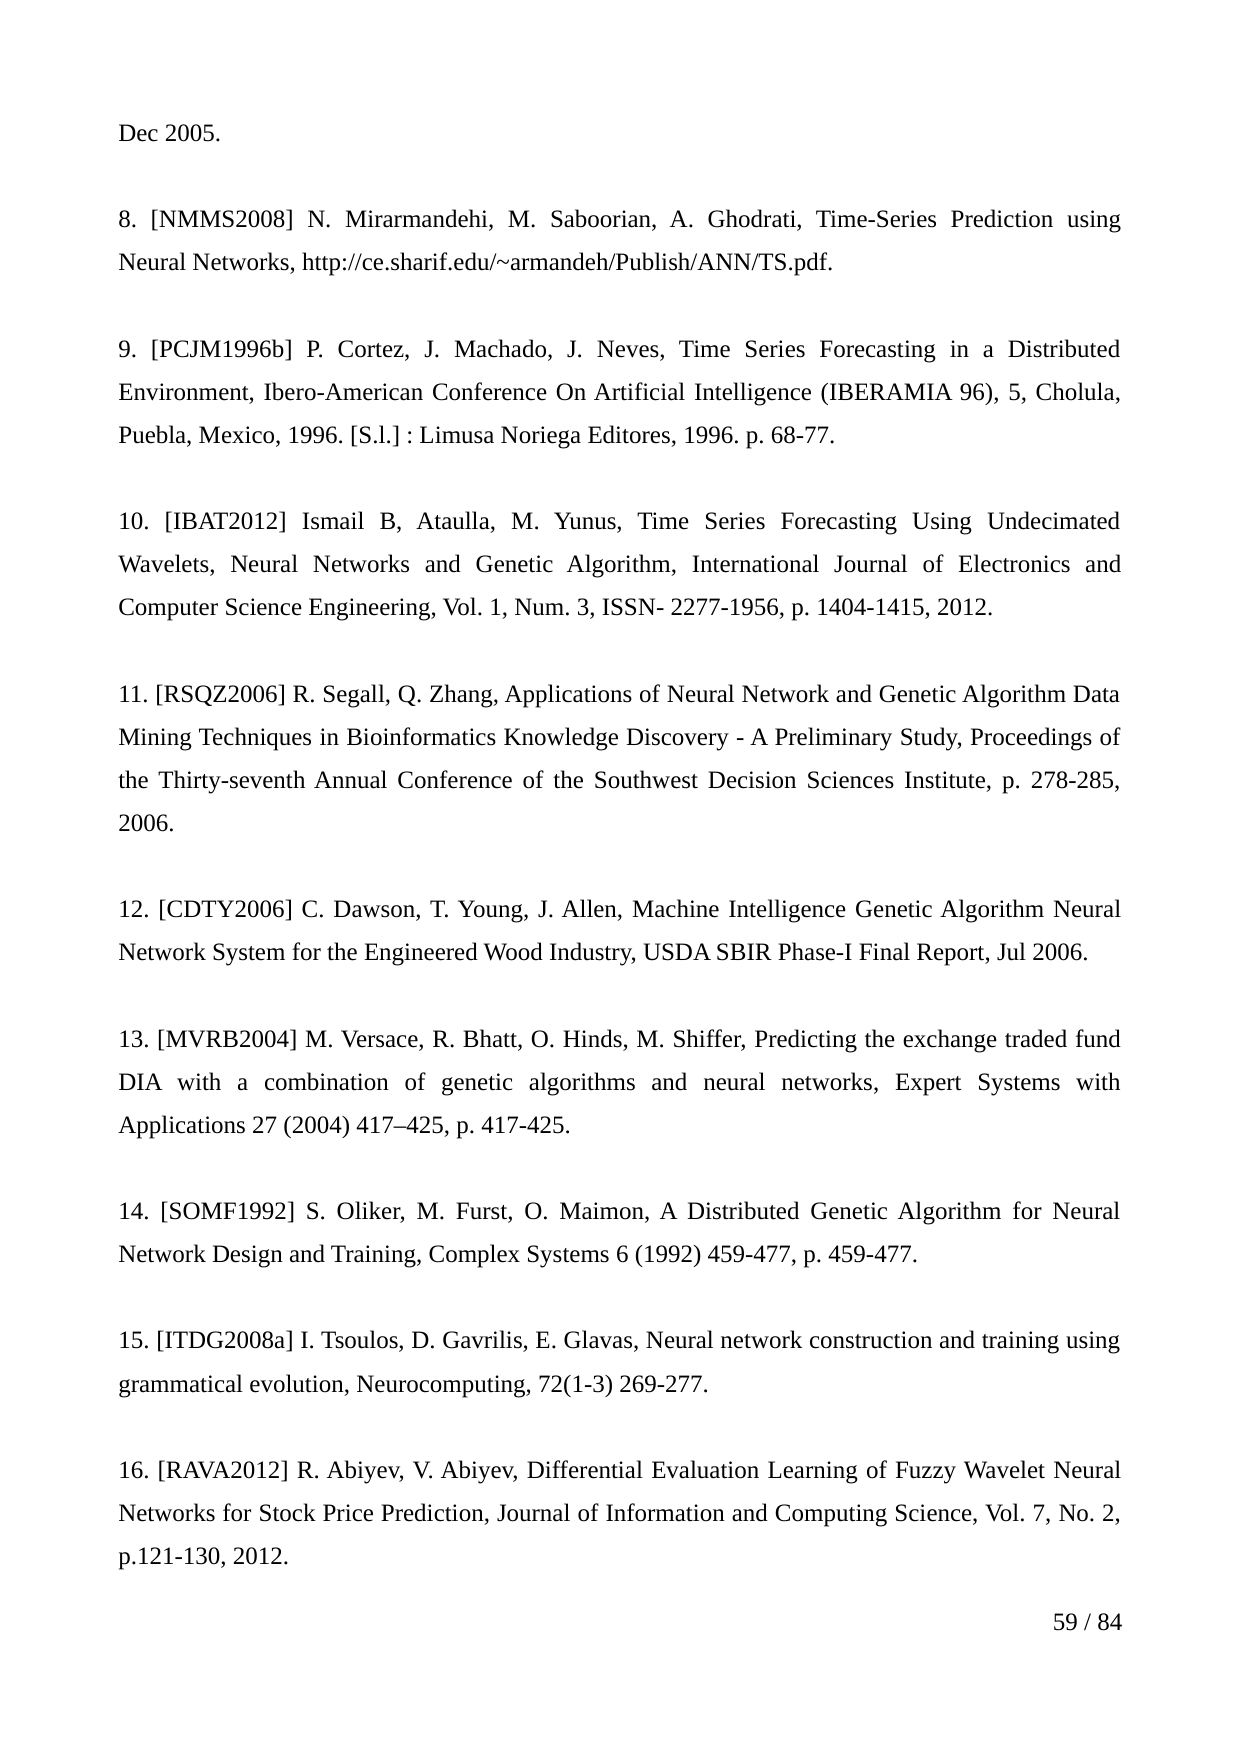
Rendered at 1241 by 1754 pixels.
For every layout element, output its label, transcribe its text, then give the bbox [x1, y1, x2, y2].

text Dec 2005. [118, 118, 1122, 147]
text 10. [IBAT2012] Ismail B, Ataulla, M. Yunus, Time Series Forecasting Using Undecimated Wavelets, Neural Networks and Genetic Algorithm, International Journal of Electronics and Computer Science Engineering, Vol. 1, Num. 3, ISSN- 2277-1956, p. 1404-1415, 2012. [118, 506, 1122, 621]
text 12. [CDTY2006] C. Dawson, T. Young, J. Allen, Machine Intelligence Genetic Algorithm Neural Network System for the Engineered Wood Industry, USDA SBIR Phase-I Final Report, Jul 2006. [118, 894, 1122, 966]
text 8. [NMMS2008] N. Mirarmandehi, M. Saboorian, A. Ghodrati, Time-Series Prediction using Neural Networks, http://ce.sharif.edu/~armandeh/Publish/ANN/TS.pdf. [118, 204, 1122, 276]
text 9. [PCJM1996b] P. Cortez, J. Machado, J. Neves, Time Series Forecasting in a Distributed Environment, Ibero-American Conference On Artificial Intelligence (IBERAMIA 96), 5, Cholula, Puebla, Mexico, 1996. [S.l.] : Limusa Noriega Editores, 1996. p. 68-77. [118, 334, 1122, 449]
text 14. [SOMF1992] S. Oliker, M. Furst, O. Maimon, A Distributed Genetic Algorithm for Neural Network Design and Training, Complex Systems 6 (1992) 459-477, p. 459-477. [118, 1196, 1122, 1268]
text 11. [RSQZ2006] R. Segall, Q. Zhang, Applications of Neural Network and Genetic Algorithm Data Mining Techniques in Bioinformatics Knowledge Discovery - A Preliminary Study, Proceedings of the Thirty-seventh Annual Conference of the Southwest Decision Sciences Institute, p. 278-285, 2006. [118, 679, 1122, 837]
text 13. [MVRB2004] M. Versace, R. Bhatt, O. Hinds, M. Shiffer, Predicting the exchange traded fund DIA with a combination of genetic algorithms and neural networks, Expert Systems with Applications 27 (2004) 417–425, p. 417-425. [118, 1024, 1122, 1139]
text 15. [ITDG2008a] I. Tsoulos, D. Gavrilis, E. Glavas, Neural network construction and training using grammatical evolution, Neurocomputing, 72(1-3) 269-277. [118, 1326, 1122, 1397]
text 16. [RAVA2012] R. Abiyev, V. Abiyev, Differential Evaluation Learning of Fuzzy Wavelet Neural Networks for Stock Price Prediction, Journal of Information and Computing Science, Vol. 7, No. 2, p.121-130, 2012. [118, 1455, 1122, 1570]
